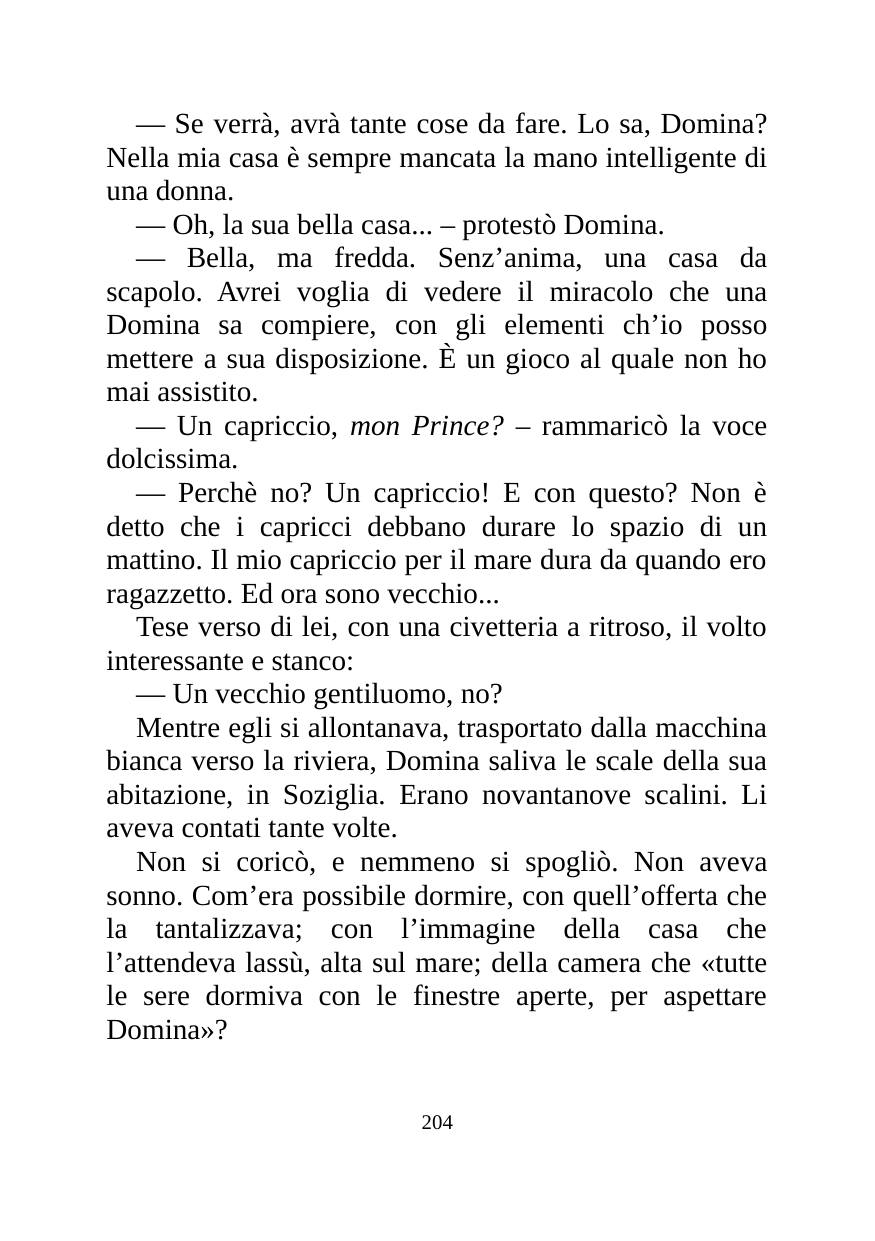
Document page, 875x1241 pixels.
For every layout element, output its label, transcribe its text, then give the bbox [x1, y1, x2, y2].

text Tese verso di lei, con una civetteria a ritroso, il volto interessante e stanco: [106, 609, 768, 676]
text — Oh, la sua bella casa... – protestò Domina. [106, 207, 768, 240]
text Non si coricò, e nemmeno si spogliò. Non aveva sonno. Com’era possibile dormire, con quell’offerta che la tantalizzava; con l’immagine della casa che l’attendeva lassù, alta sul mare; della camera che «tutte le sere dormiva con le finestre aperte, per aspettare Domina»? [106, 844, 768, 1045]
text — Perchè no? Un capriccio! E con questo? Non è detto che i capricci debbano durare lo spazio di un mattino. Il mio capriccio per il mare dura da quando ero ragazzetto. Ed ora sono vecchio... [106, 475, 768, 609]
text — Se verrà, avrà tante cose da fare. Lo sa, Domina? Nella mia casa è sempre mancata la mano intelligente di una donna. [106, 106, 768, 207]
text — Un capriccio, mon Prince? – rammaricò la voce dolcissima. [106, 408, 768, 475]
text — Bella, ma fredda. Senz’anima, una casa da scapolo. Avrei voglia di vedere il miracolo che una Domina sa compiere, con gli elementi ch’io posso mettere a sua disposizione. È un gioco al quale non ho mai assistito. [106, 240, 768, 408]
text — Un vecchio gentiluomo, no? [106, 676, 768, 710]
text Mentre egli si allontanava, trasportato dalla macchina bianca verso la riviera, Domina saliva le scale della sua abitazione, in Soziglia. Erano novantanove scalini. Li aveva contati tante volte. [106, 710, 768, 844]
